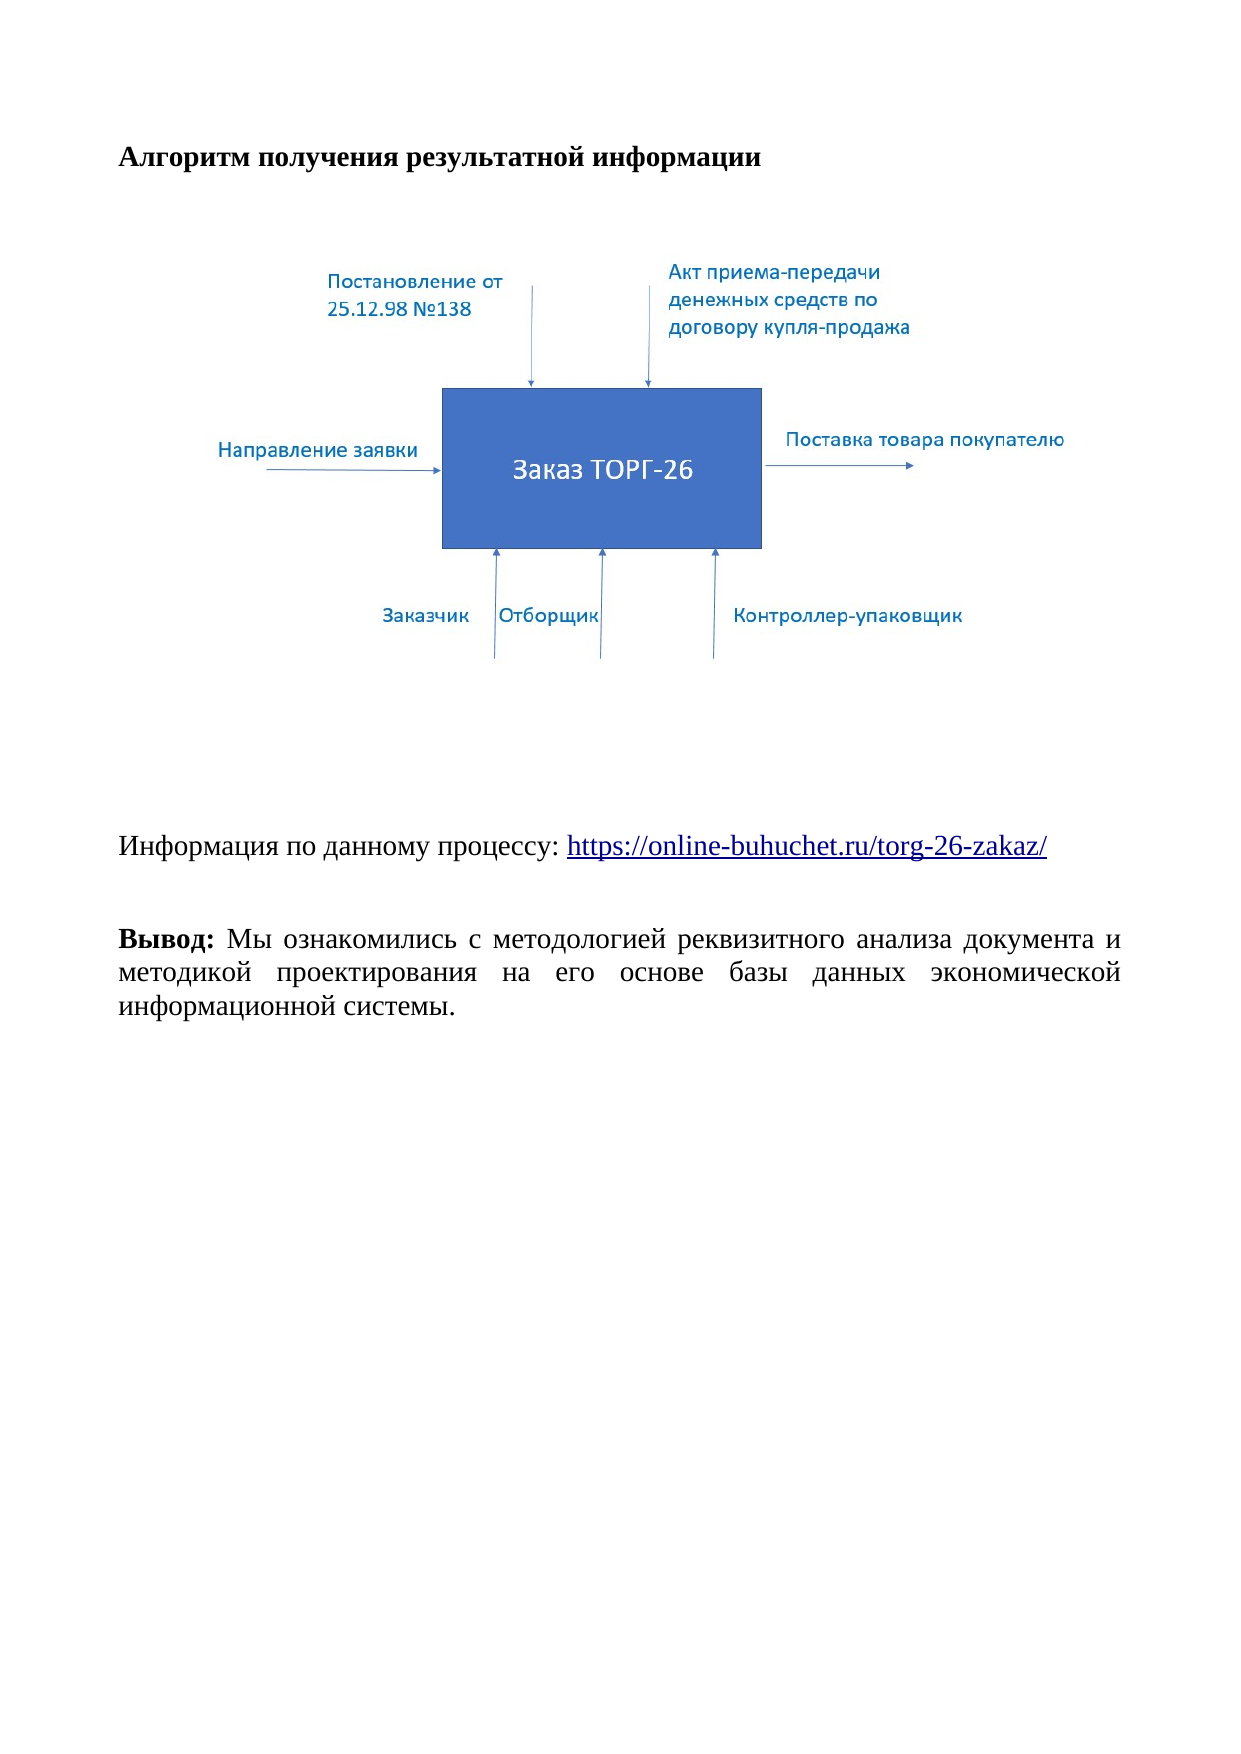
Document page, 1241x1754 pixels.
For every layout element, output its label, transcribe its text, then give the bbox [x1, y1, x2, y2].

picture [130, 200, 1116, 762]
subtitle Алгоритм получения результатной информации [118, 139, 1122, 172]
text Вывод: Мы ознакомились с методологией реквизитного анализа документа и методикой проектирования на его основе базы данных экономической информационной системы. [118, 921, 1122, 1022]
text Информация по данному процессу: https://online-buhuchet.ru/torg-26-zakaz/ [118, 828, 1122, 861]
